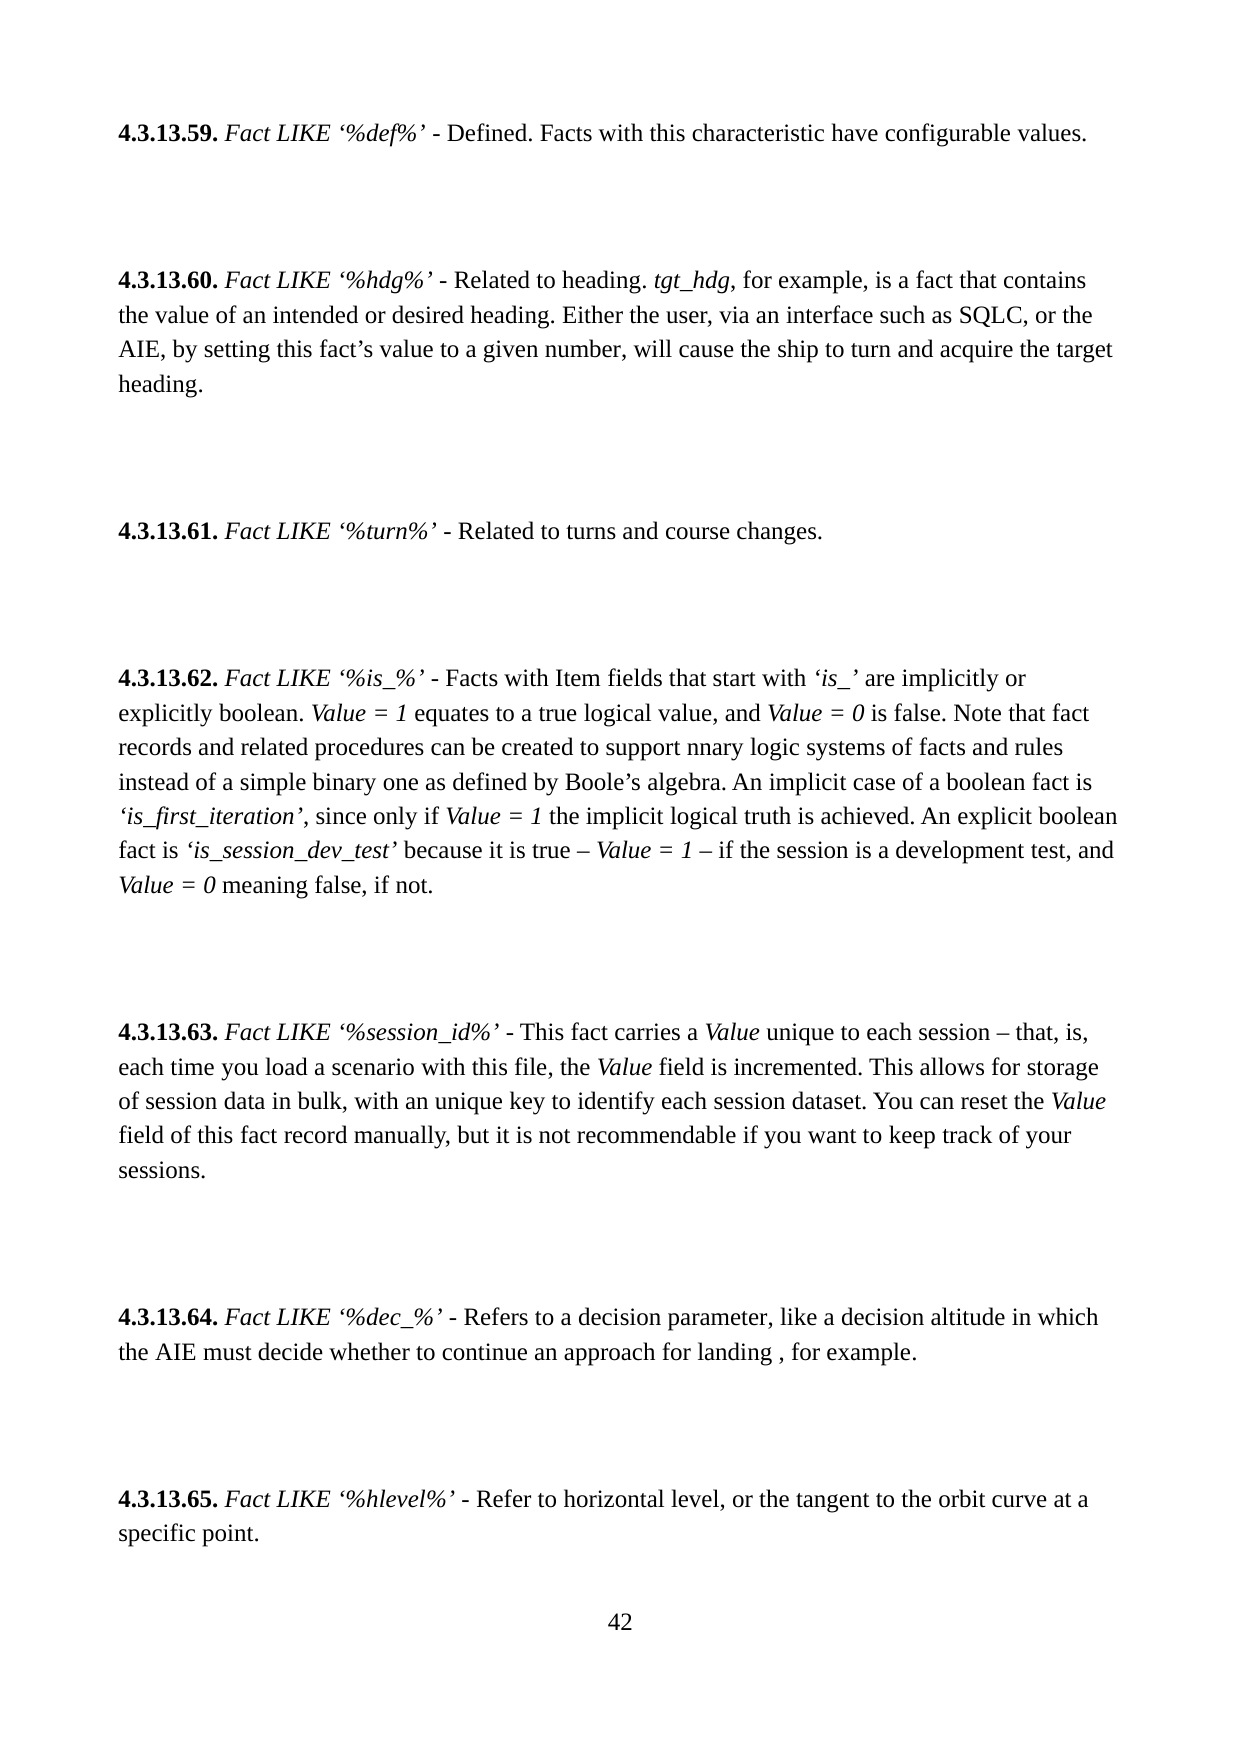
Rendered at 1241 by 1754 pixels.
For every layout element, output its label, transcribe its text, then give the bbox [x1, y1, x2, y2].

text 4.3.13.63. Fact LIKE ‘%session_id%’ - This fact carries a Value unique to each session – that, is, each time you load a scenario with this file, the Value field is incremented. This allows for storage of session data in bulk, with an unique key to identify each session dataset. You can reset the Value field of this fact record manually, but it is not recommendable if you want to keep track of your sessions. [118, 1017, 1122, 1184]
text 4.3.13.64. Fact LIKE ‘%dec_%’ - Refers to a decision parameter, like a decision altitude in which the AIE must decide whether to continue an approach for landing , for example. [118, 1302, 1122, 1366]
text 4.3.13.62. Fact LIKE ‘%is_%’ - Facts with Item fields that start with ‘is_’ are implicitly or explicitly boolean. Value = 1 equates to a true logical value, and Value = 0 is false. Note that fact records and related procedures can be created to support nnary logic systems of facts and rules instead of a simple binary one as defined by Boole’s algebra. An implicit case of a boolean fact is ‘is_first_iteration’, since only if Value = 1 the implicit logical truth is achieved. An explicit boolean fact is ‘is_session_dev_test’ because it is true – Value = 1 – if the session is a development test, and Value = 0 meaning false, if not. [118, 663, 1122, 899]
text 4.3.13.61. Fact LIKE ‘%turn%’ - Related to turns and course changes. [118, 516, 1122, 545]
text 4.3.13.65. Fact LIKE ‘%hlevel%’ - Refer to horizontal level, or the tangent to the orbit curve at a specific point. [118, 1484, 1122, 1547]
text 4.3.13.59. Fact LIKE ‘%def%’ - Defined. Facts with this characteristic have configurable values. [118, 118, 1122, 147]
text 4.3.13.60. Fact LIKE ‘%hdg%’ - Related to heading. tgt_hdg, for example, is a fact that contains the value of an intended or desired heading. Either the user, via an interface such as SQLC, or the AIE, by setting this fact’s value to a given number, will cause the ship to turn and acquire the target heading. [118, 265, 1122, 397]
